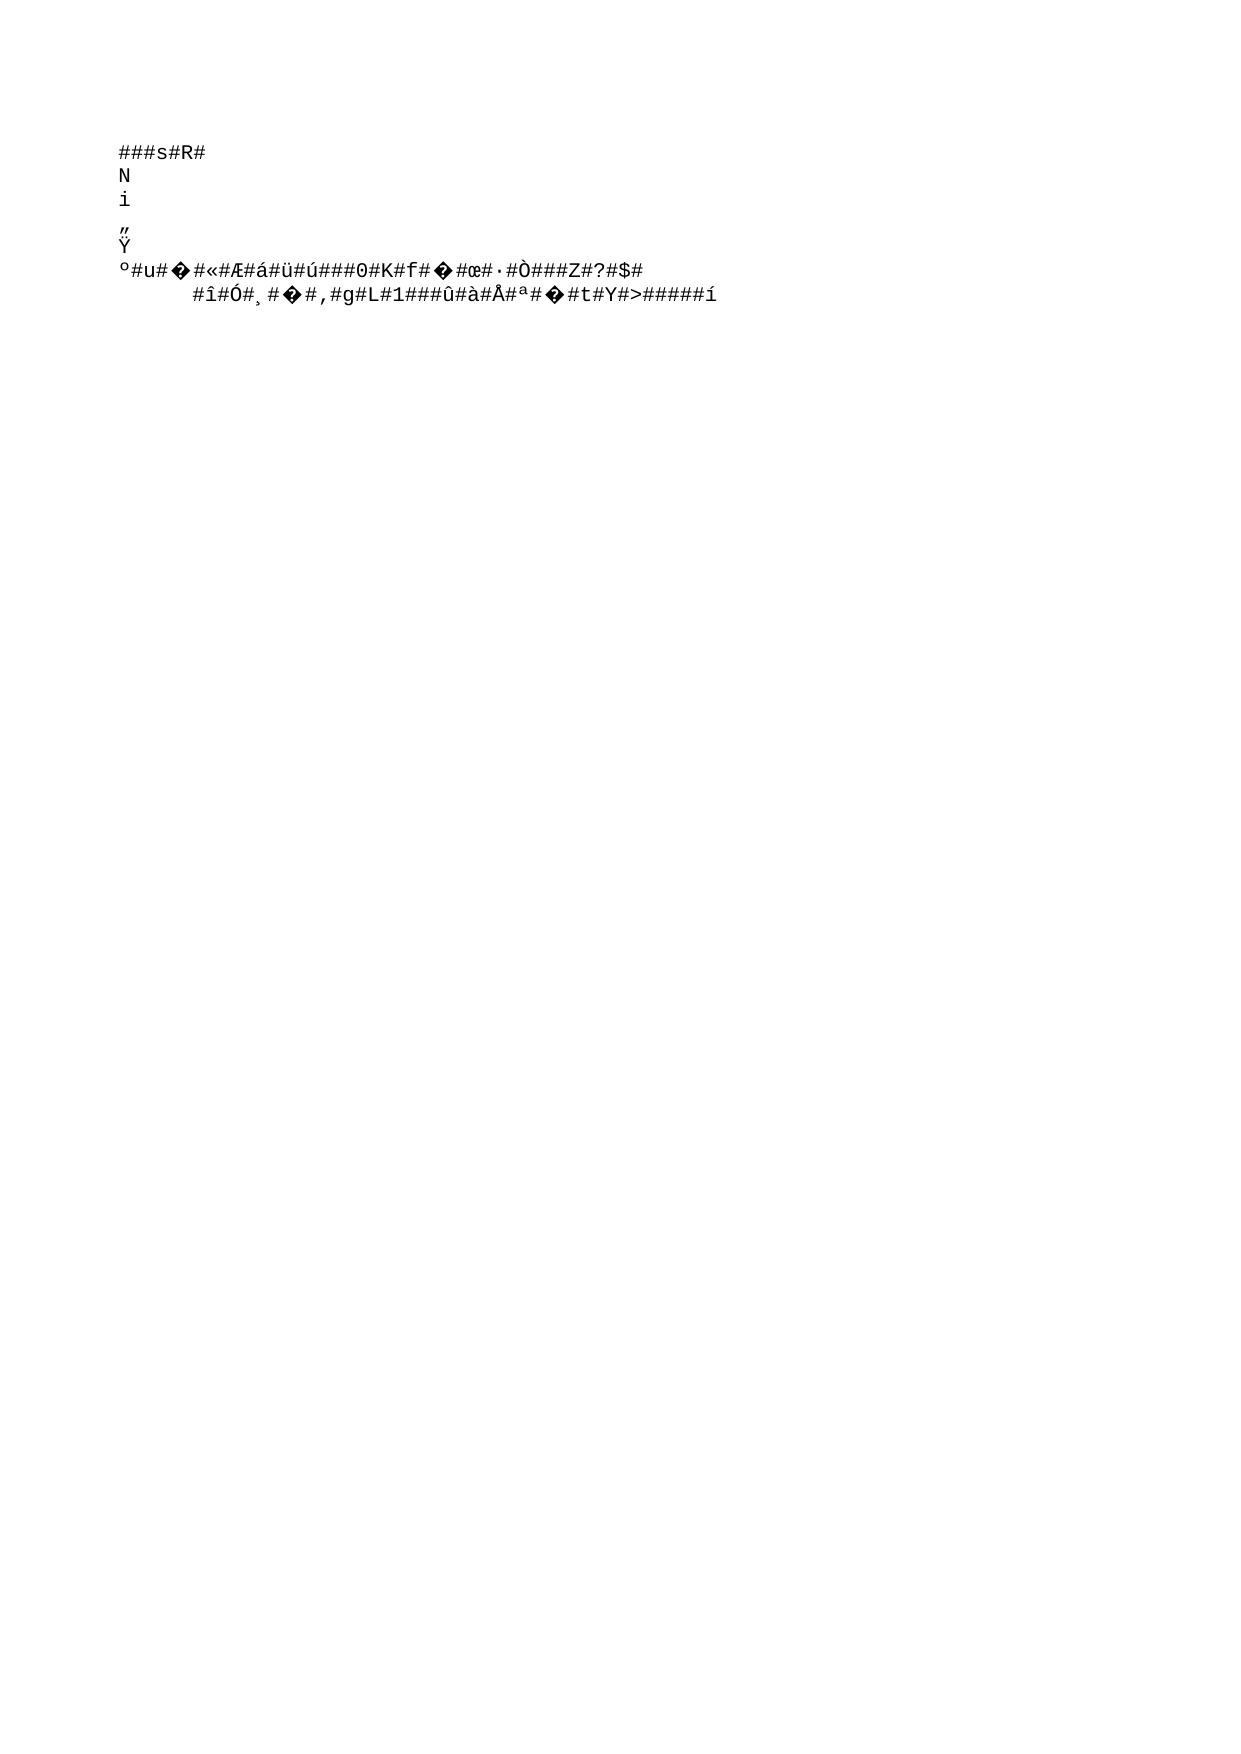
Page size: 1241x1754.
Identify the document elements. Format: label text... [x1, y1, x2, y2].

text ###s#R# N i „ Ÿ º#u#�#«#Æ#á#ü#ú###0#K#f#�#œ#·#Ò###Z#?#$# #î#Ó#¸#�#‚#g#L#1###û#à#Å#ª#�#t#Y#>#####í [118, 118, 1122, 307]
